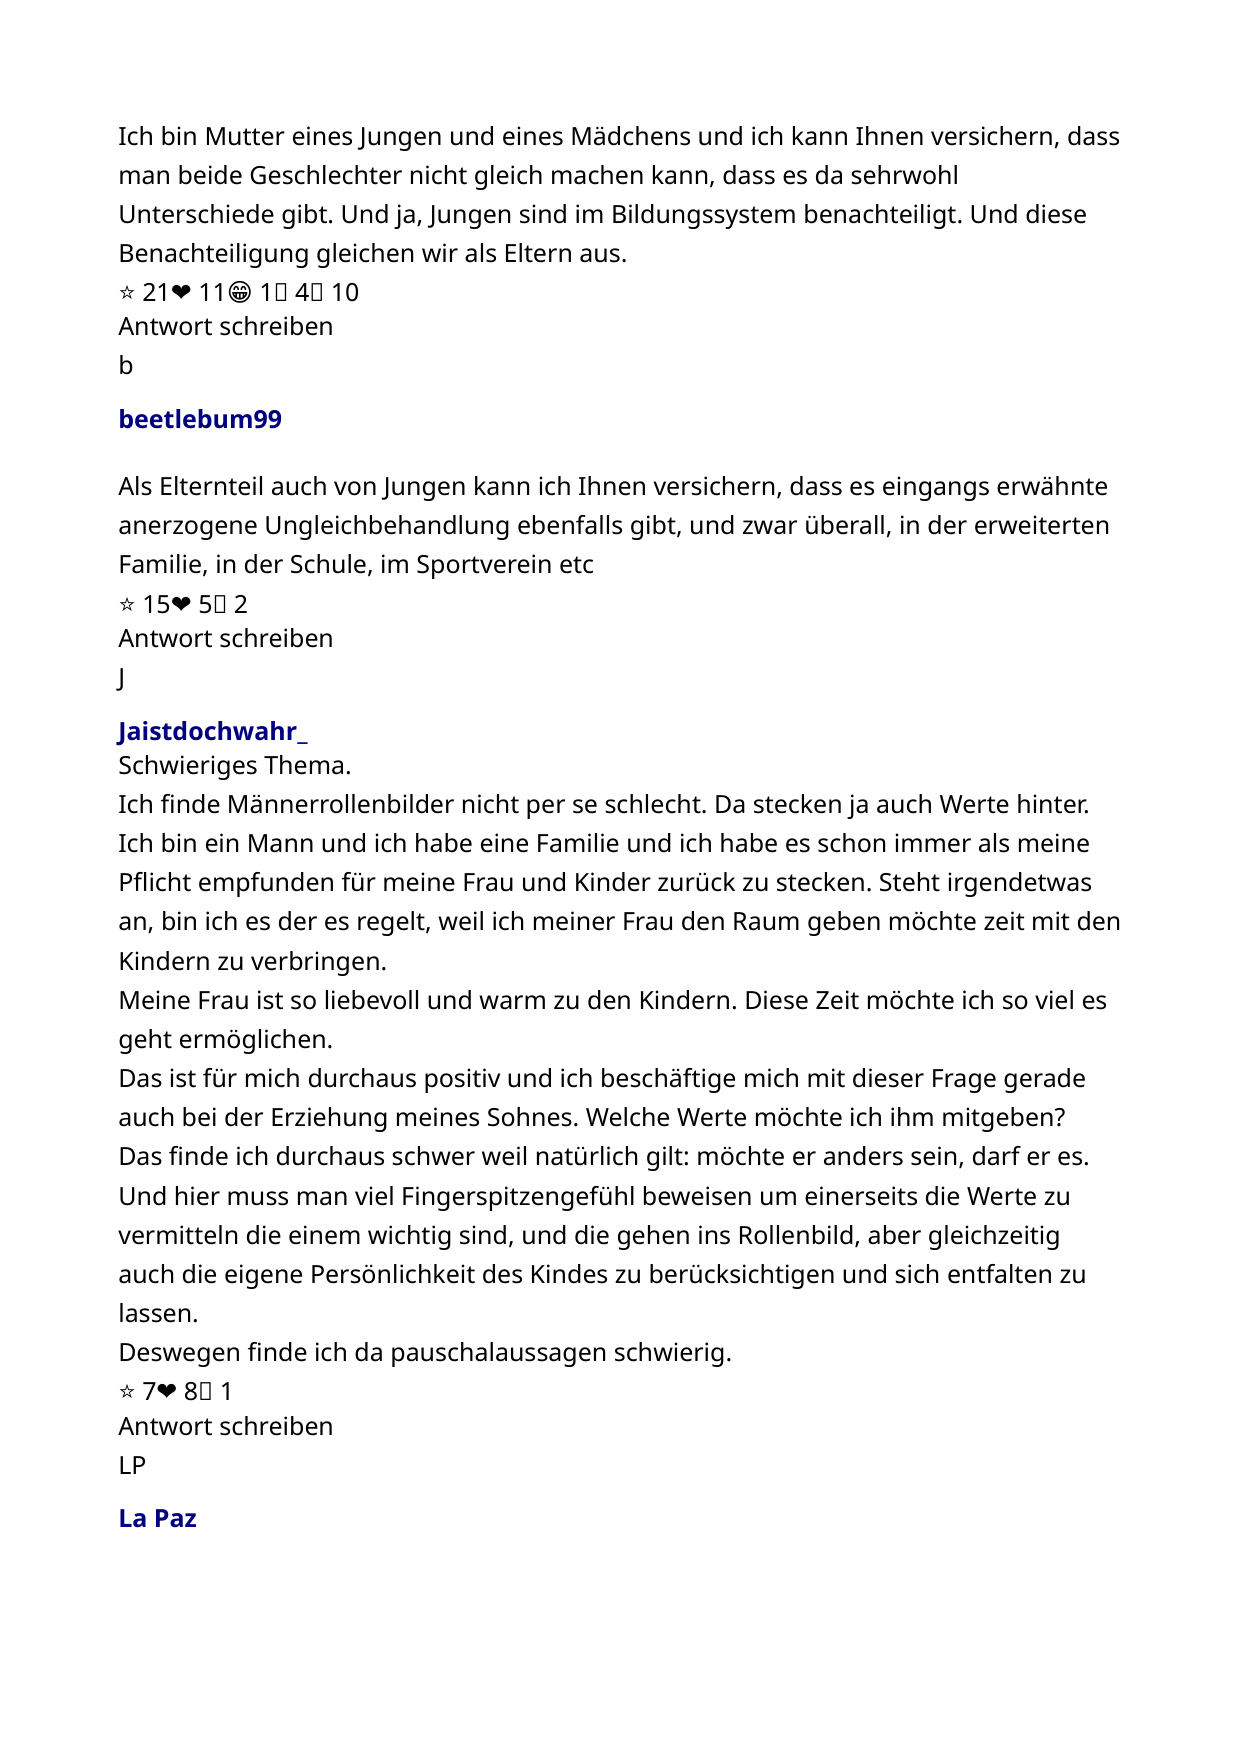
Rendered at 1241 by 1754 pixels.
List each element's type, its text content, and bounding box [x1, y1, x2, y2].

text J [118, 659, 1122, 694]
text Deswegen finde ich da pauschalaussagen schwierig. [118, 1335, 1122, 1369]
subtitle beetlebum99 [118, 402, 1122, 436]
text Schwieriges Thema. [118, 747, 1122, 781]
text Antwort schreiben [118, 1408, 1122, 1442]
text Als Elternteil auch von Jungen kann ich Ihnen versichern, dass es eingangs erwähnte anerzogene Ungleichbehandlung ebenfalls gibt, und zwar überall, in der erweiterten Familie, in der Schule, im Sportverein etc [118, 469, 1122, 581]
text Das ist für mich durchaus positiv und ich beschäftige mich mit dieser Frage gerade auch bei der Erziehung meines Sohnes. Welche Werte möchte ich ihm mitgeben? [118, 1061, 1122, 1134]
text Das finde ich durchaus schwer weil natürlich gilt: möchte er anders sein, darf er es. Und hier muss man viel Fingerspitzengefühl beweisen um einerseits die Werte zu vermitteln die einem wichtig sind, und die gehen ins Rollenbild, aber gleichzeitig auch die eigene Persönlichkeit des Kindes zu berücksichtigen und sich entfalten zu lassen. [118, 1139, 1122, 1330]
text b [118, 348, 1122, 382]
text LP [118, 1447, 1122, 1481]
text Meine Frau ist so liebevoll und warm zu den Kindern. Diese Zeit möchte ich so viel es geht ermöglichen. [118, 982, 1122, 1056]
text ⭐️ 7❤️ 8🤨 1 [118, 1374, 1122, 1408]
text ⭐️ 21❤️ 11😁 1🙁 4🤨 10 [118, 275, 1122, 309]
subtitle La Paz [118, 1501, 1122, 1535]
text Ich bin Mutter eines Jungen und eines Mädchens und ich kann Ihnen versichern, dass man beide Geschlechter nicht gleich machen kann, dass es da sehrwohl Unterschiede gibt. Und ja, Jungen sind im Bildungssystem benachteiligt. Und diese Benachteiligung gleichen wir als Eltern aus. [118, 118, 1122, 270]
text Antwort schreiben [118, 620, 1122, 654]
subtitle Jaistdochwahr_ [118, 713, 1122, 747]
text Ich finde Männerrollenbilder nicht per se schlecht. Da stecken ja auch Werte hinter. Ich bin ein Mann und ich habe eine Familie und ich habe es schon immer als meine Pflicht empfunden für meine Frau und Kinder zurück zu stecken. Steht irgendetwas an, bin ich es der es regelt, weil ich meiner Frau den Raum geben möchte zeit mit den Kindern zu verbringen. [118, 787, 1122, 977]
text ⭐️ 15❤️ 5🤨 2 [118, 586, 1122, 620]
text Antwort schreiben [118, 309, 1122, 343]
